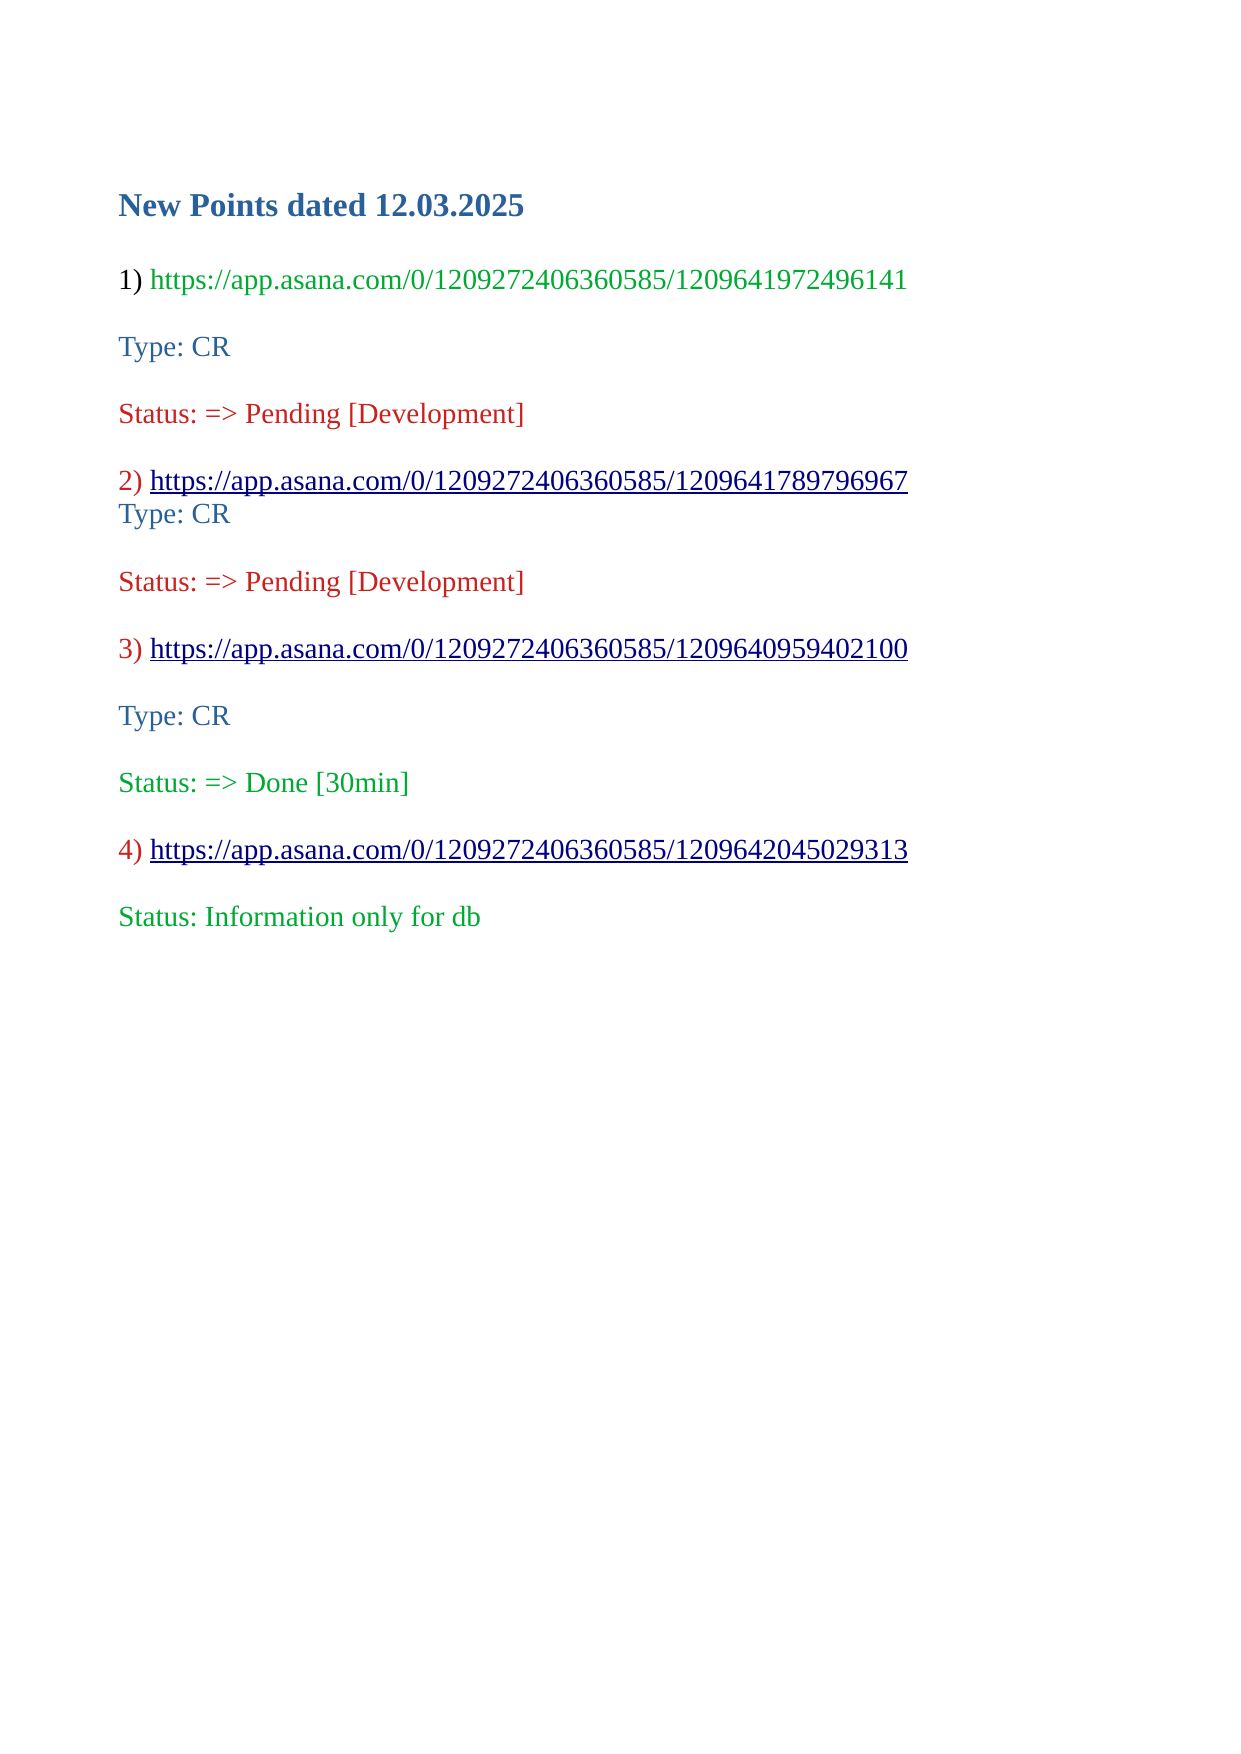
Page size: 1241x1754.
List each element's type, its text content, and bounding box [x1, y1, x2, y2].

text 4) https://app.asana.com/0/1209272406360585/1209642045029313 [118, 832, 1122, 866]
text New Points dated 12.03.2025 [118, 185, 1122, 223]
text 3) https://app.asana.com/0/1209272406360585/1209640959402100 [118, 631, 1122, 664]
text 2) https://app.asana.com/0/1209272406360585/1209641789796967 [118, 463, 1122, 497]
text Type: CR [118, 698, 1122, 731]
text Type: CR [118, 329, 1122, 362]
text Type: CR [118, 497, 1122, 530]
text Status: Information only for db [118, 899, 1122, 933]
text Status: => Pending [Development] [118, 564, 1122, 597]
text Status: => Pending [Development] [118, 396, 1122, 429]
text 1) https://app.asana.com/0/1209272406360585/1209641972496141 [118, 262, 1122, 295]
text Status: => Done [30min] [118, 765, 1122, 798]
